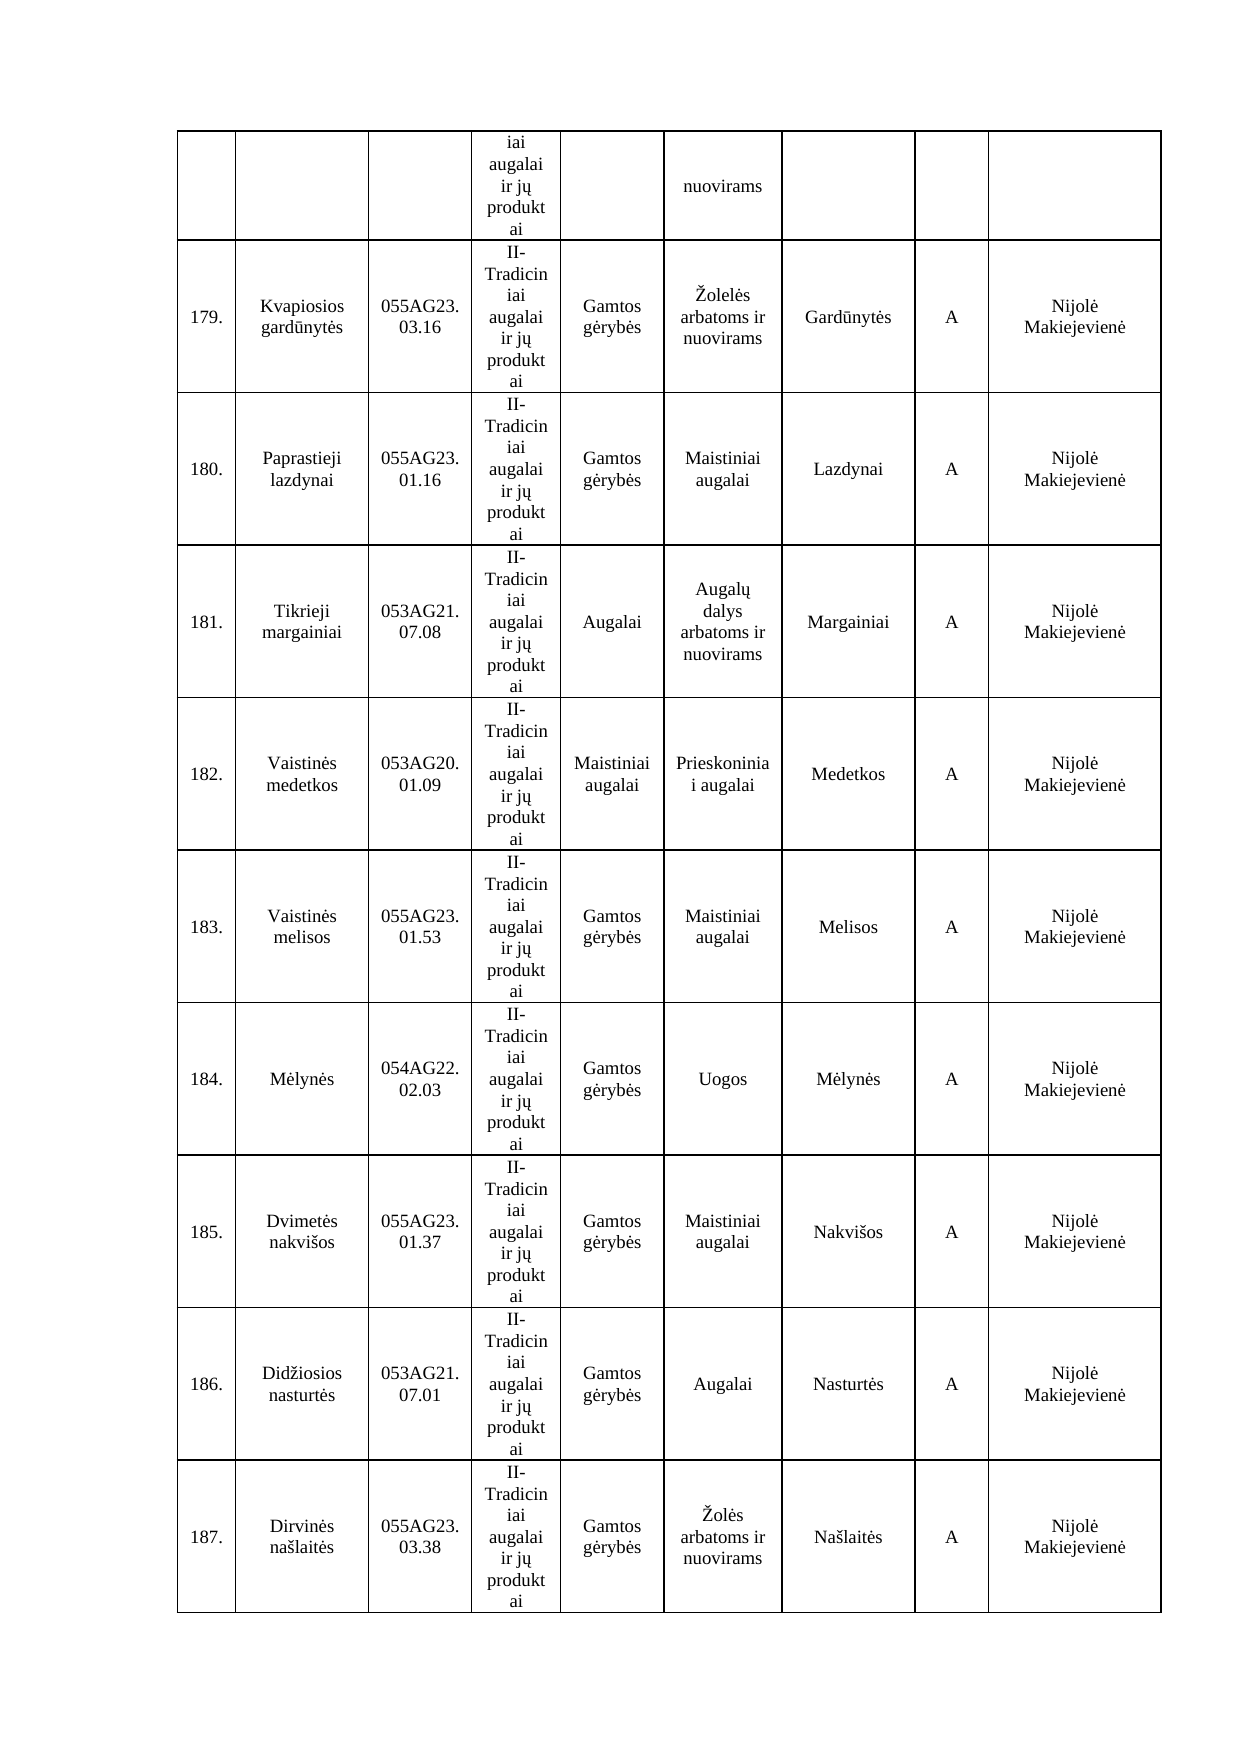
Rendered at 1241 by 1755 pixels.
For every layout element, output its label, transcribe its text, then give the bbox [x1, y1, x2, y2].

table_cell A [916, 851, 988, 1002]
table_cell Lazdynai [783, 393, 914, 544]
table_cell iai augalai ir jų produktai [472, 132, 560, 239]
table_cell Gamtos gėrybės [561, 851, 663, 1002]
table_cell Našlaitės [783, 1461, 914, 1612]
table_cell Nijolė Makiejevienė [989, 1308, 1160, 1459]
table_cell Dvimetės nakvišos [236, 1156, 368, 1307]
table_cell 055AG23.01.37 [369, 1156, 471, 1307]
table_cell Kvapiosios gardūnytės [236, 241, 368, 392]
table_cell A [916, 546, 988, 697]
table_cell Gamtos gėrybės [561, 393, 663, 544]
table_cell Nijolė Makiejevienė [989, 393, 1160, 544]
table_cell Tikrieji margainiai [236, 546, 368, 697]
table_cell Nasturtės [783, 1308, 914, 1459]
table_cell A [916, 1003, 988, 1154]
table_cell II-Tradiciniai augalai ir jų produktai [472, 698, 560, 849]
table_cell Medetkos [783, 698, 914, 849]
table_cell 186. [178, 1308, 235, 1459]
table_cell A [916, 1156, 988, 1307]
table_cell A [916, 698, 988, 849]
table_cell [236, 132, 368, 239]
table_cell 055AG23.01.16 [369, 393, 471, 544]
table_cell 053AG20.01.09 [369, 698, 471, 849]
table_cell Gamtos gėrybės [561, 241, 663, 392]
table_cell Vaistinės melisos [236, 851, 368, 1002]
table_cell Žolės arbatoms ir nuovirams [665, 1461, 781, 1612]
table_cell 185. [178, 1156, 235, 1307]
table_cell [369, 132, 471, 239]
table_cell II-Tradiciniai augalai ir jų produktai [472, 851, 560, 1002]
table_cell Melisos [783, 851, 914, 1002]
table_cell II-Tradiciniai augalai ir jų produktai [472, 1156, 560, 1307]
table_cell A [916, 241, 988, 392]
table_cell Nijolė Makiejevienė [989, 546, 1160, 697]
table_cell 055AG23.01.53 [369, 851, 471, 1002]
table_cell Nijolė Makiejevienė [989, 1461, 1160, 1612]
table_cell 184. [178, 1003, 235, 1154]
table_cell 053AG21.07.08 [369, 546, 471, 697]
table_cell [989, 132, 1160, 239]
table_cell [561, 132, 663, 239]
table_cell 055AG23.03.38 [369, 1461, 471, 1612]
table_cell Maistiniai augalai [665, 393, 781, 544]
table_cell 181. [178, 546, 235, 697]
table_cell II-Tradiciniai augalai ir jų produktai [472, 393, 560, 544]
table_cell nuovirams [665, 132, 781, 239]
table_cell 183. [178, 851, 235, 1002]
table_cell Gamtos gėrybės [561, 1156, 663, 1307]
table_cell 179. [178, 241, 235, 392]
table_cell A [916, 393, 988, 544]
table_cell Nijolė Makiejevienė [989, 851, 1160, 1002]
table_cell Uogos [665, 1003, 781, 1154]
table_cell Gamtos gėrybės [561, 1308, 663, 1459]
table_cell Maistiniai augalai [665, 1156, 781, 1307]
table_cell 053AG21.07.01 [369, 1308, 471, 1459]
table_cell Nijolė Makiejevienė [989, 1003, 1160, 1154]
table_cell Nijolė Makiejevienė [989, 1156, 1160, 1307]
table_cell 054AG22.02.03 [369, 1003, 471, 1154]
table_cell 182. [178, 698, 235, 849]
table_cell 187. [178, 1461, 235, 1612]
table_cell Gamtos gėrybės [561, 1461, 663, 1612]
table_cell A [916, 1461, 988, 1612]
table_cell Gardūnytės [783, 241, 914, 392]
table_cell Augalų dalys arbatoms ir nuovirams [665, 546, 781, 697]
table_cell Paprastieji lazdynai [236, 393, 368, 544]
table_cell [178, 132, 235, 239]
table_cell Nakvišos [783, 1156, 914, 1307]
table_cell Maistiniai augalai [561, 698, 663, 849]
table_cell 055AG23.03.16 [369, 241, 471, 392]
table_cell Gamtos gėrybės [561, 1003, 663, 1154]
table_cell A [916, 1308, 988, 1459]
table_cell II-Tradiciniai augalai ir jų produktai [472, 546, 560, 697]
table_cell II-Tradiciniai augalai ir jų produktai [472, 1461, 560, 1612]
table_cell II-Tradiciniai augalai ir jų produktai [472, 1003, 560, 1154]
table_cell Maistiniai augalai [665, 851, 781, 1002]
table_cell Prieskoniniai augalai [665, 698, 781, 849]
table_cell 180. [178, 393, 235, 544]
table_cell Nijolė Makiejevienė [989, 698, 1160, 849]
table_cell Augalai [665, 1308, 781, 1459]
table_cell Žolelės arbatoms ir nuovirams [665, 241, 781, 392]
table_cell Mėlynės [783, 1003, 914, 1154]
table_cell Dirvinės našlaitės [236, 1461, 368, 1612]
table_cell [783, 132, 914, 239]
table_cell Didžiosios nasturtės [236, 1308, 368, 1459]
table_cell Margainiai [783, 546, 914, 697]
table_cell Nijolė Makiejevienė [989, 241, 1160, 392]
table_cell Mėlynės [236, 1003, 368, 1154]
table_cell Vaistinės medetkos [236, 698, 368, 849]
table_cell Augalai [561, 546, 663, 697]
table_cell [916, 132, 988, 239]
table_cell II-Tradiciniai augalai ir jų produktai [472, 241, 560, 392]
table_cell II-Tradiciniai augalai ir jų produktai [472, 1308, 560, 1459]
